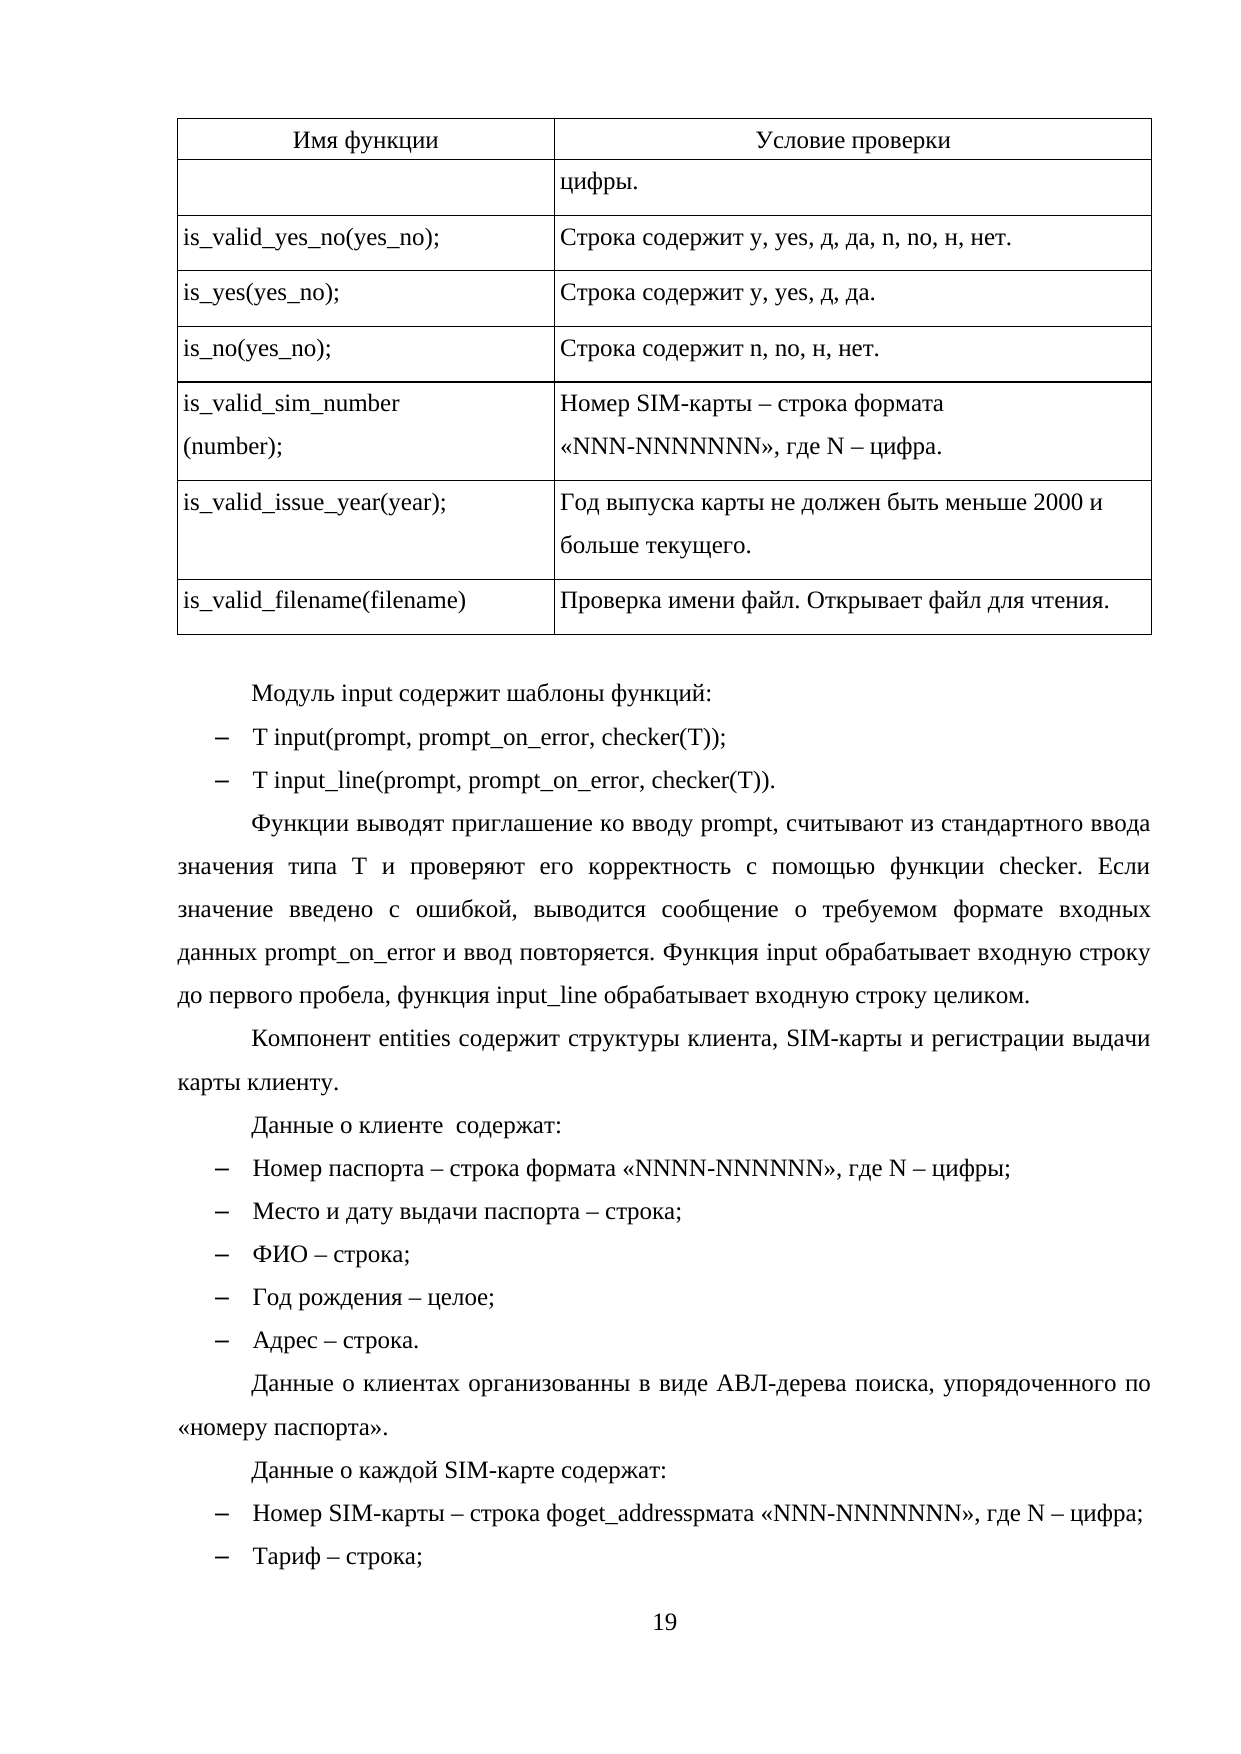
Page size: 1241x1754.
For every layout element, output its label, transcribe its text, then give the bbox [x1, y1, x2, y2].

list T input_line(prompt, prompt_on_error, checker(T)). [215, 765, 1152, 793]
text Данные о клиенте содержат: [177, 1110, 1152, 1138]
list Номер SIM-карты – строка фоget_addressрмата «NNN-NNNNNNN», где N – цифра; [215, 1498, 1152, 1527]
table_cell Строка содержит y, yes, д, да. [555, 271, 1151, 326]
list ФИО – строка; [215, 1239, 1152, 1268]
text Модуль input содержит шаблоны функций: [177, 678, 1152, 707]
table_cell is_valid_filename(filename) [178, 580, 554, 634]
text Функции выводят приглашение ко вводу prompt, считывают из стандартного ввода значения типа T и проверяют его корректность с помощью функции checker. Если значение введено с ошибкой, выводится сообщение о требуемом формате входных данных prompt_on_error и ввод повторяется. Функция input обрабатывает входную строку до первого пробела, функция input_line обрабатывает входную строку целиком. [177, 808, 1152, 1009]
list Адрес – строка. [215, 1325, 1152, 1354]
table_cell [178, 160, 554, 215]
text Данные о клиентах организованны в виде АВЛ-дерева поиска, упорядоченного по «номеру паспорта». [177, 1368, 1152, 1440]
list Тариф – строка; [215, 1541, 1152, 1570]
table_cell is_yes(yes_no); [178, 271, 554, 326]
table_cell цифры. [555, 160, 1151, 215]
list Место и дату выдачи паспорта – строка; [215, 1196, 1152, 1225]
text Компонент entities содержит структуры клиента, SIM-карты и регистрации выдачи карты клиенту. [177, 1023, 1152, 1095]
text Данные о каждой SIM-карте содержат: [177, 1455, 1152, 1483]
table_cell Проверка имени файл. Открывает файл для чтения. [555, 580, 1151, 634]
table_header Имя функции [178, 119, 554, 159]
table_cell Строка содержит n, no, н, нет. [555, 327, 1151, 381]
list Год рождения – целое; [215, 1282, 1152, 1311]
table_cell is_valid_sim_number (number); [178, 383, 554, 480]
table_cell is_valid_issue_year(year); [178, 481, 554, 579]
table_cell Год выпуска карты не должен быть меньше 2000 и больше текущего. [555, 481, 1151, 579]
table_cell is_no(yes_no); [178, 327, 554, 381]
table_cell Строка содержит y, yes, д, да, n, no, н, нет. [555, 216, 1151, 270]
list Номер паспорта – строка формата «NNNN-NNNNNN», где N – цифры; [215, 1153, 1152, 1182]
table_cell is_valid_yes_no(yes_no); [178, 216, 554, 270]
table_header Условие проверки [555, 119, 1151, 159]
table_cell Номер SIM-карты – строка формата «NNN-NNNNNNN», где N – цифра. [555, 383, 1151, 480]
list T input(prompt, prompt_on_error, checker(T)); [215, 722, 1152, 750]
